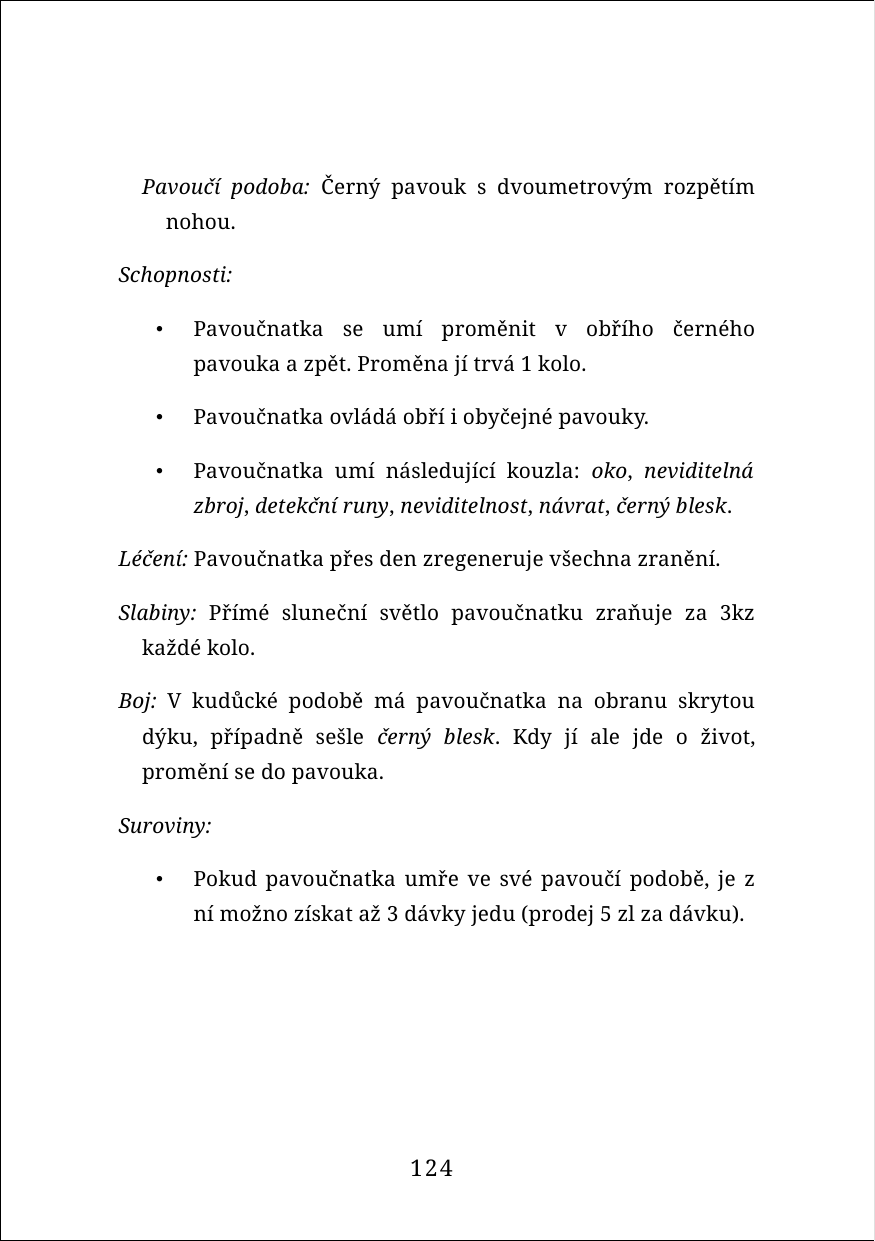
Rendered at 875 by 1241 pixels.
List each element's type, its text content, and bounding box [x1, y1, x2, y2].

list Pavoučnatka umí následující kouzla: oko, neviditelná zbroj, detekční runy, neviditelnost, návrat, černý blesk. [156, 456, 756, 520]
text Suroviny: [118, 811, 756, 839]
list Pokud pavoučnatka umře ve své pavoučí podobě, je z ní možno získat až 3 dávky jedu (prodej 5 zl za dávku). [156, 864, 756, 928]
text Boj: V kudůcké podobě má pavoučnatka na obranu skrytou dýku, případně sešle černý blesk. Kdy jí ale jde o život, promění se do pavouka. [118, 686, 756, 786]
text Pavoučí podoba: Černý pavouk s dvoumetrovým rozpětím nohou. [142, 172, 756, 236]
list Pavoučnatka se umí proměnit v obřího černého pavouka a zpět. Proměna jí trvá 1 kolo. [156, 314, 756, 378]
list Pavoučnatka ovládá obří i obyčejné pavouky. [156, 402, 756, 431]
text Schopnosti: [118, 261, 756, 289]
text Léčení: Pavoučnatka přes den zregeneruje všechna zranění. [118, 544, 756, 573]
text Slabiny: Přímé sluneční světlo pavoučnatku zraňuje za 3kz každé kolo. [118, 598, 756, 662]
